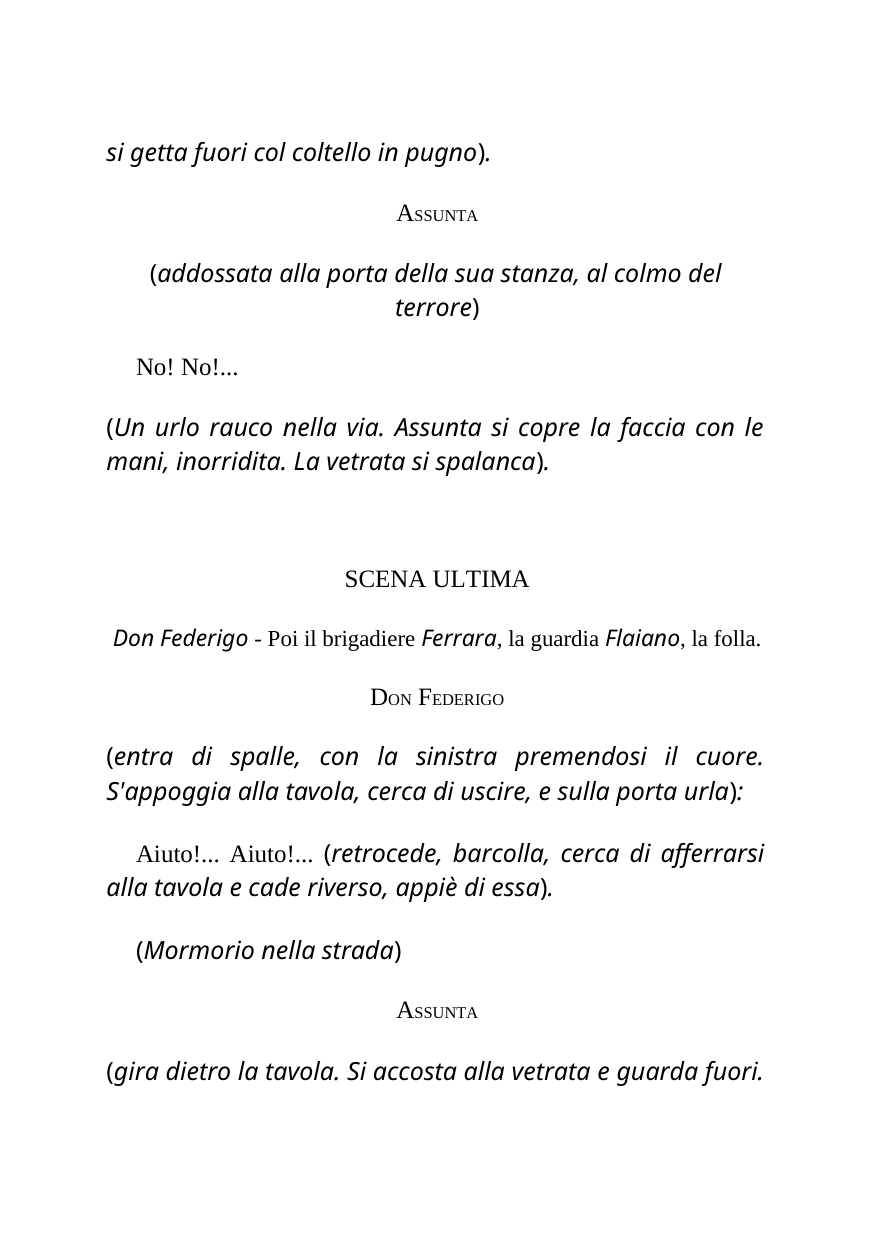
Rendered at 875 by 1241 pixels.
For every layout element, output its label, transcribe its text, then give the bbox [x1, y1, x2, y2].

text (addossata alla porta della sua stanza, al colmo del terrore) [106, 255, 768, 323]
text (entra di spalle, con la sinistra premendosi il cuore. S'appoggia alla tavola, cerca di uscire, e sulla porta urla): [106, 739, 768, 807]
text (gira dietro la tavola. Si accosta alla vetrata e guarda fuori. [106, 1053, 768, 1087]
text Assunta [106, 198, 768, 227]
text si getta fuori col coltello in pugno). [106, 135, 768, 169]
text Aiuto!... Aiuto!... (retrocede, barcolla, cerca di afferrarsi alla tavola e cade riverso, appiè di essa). [106, 836, 768, 904]
text Don Federigo - Poi il brigadiere Ferrara, la guardia Flaiano, la folla. [106, 622, 768, 653]
text (Mormorio nella strada) [106, 933, 768, 967]
text Assunta [106, 996, 768, 1024]
text (Un urlo rauco nella via. Assunta si copre la faccia con le mani, inorridita. La vetrata si spalanca). [106, 410, 768, 478]
text No! No!... [106, 352, 768, 381]
text Don Federigo [106, 682, 768, 710]
text SCENA ULTIMA [106, 564, 768, 593]
